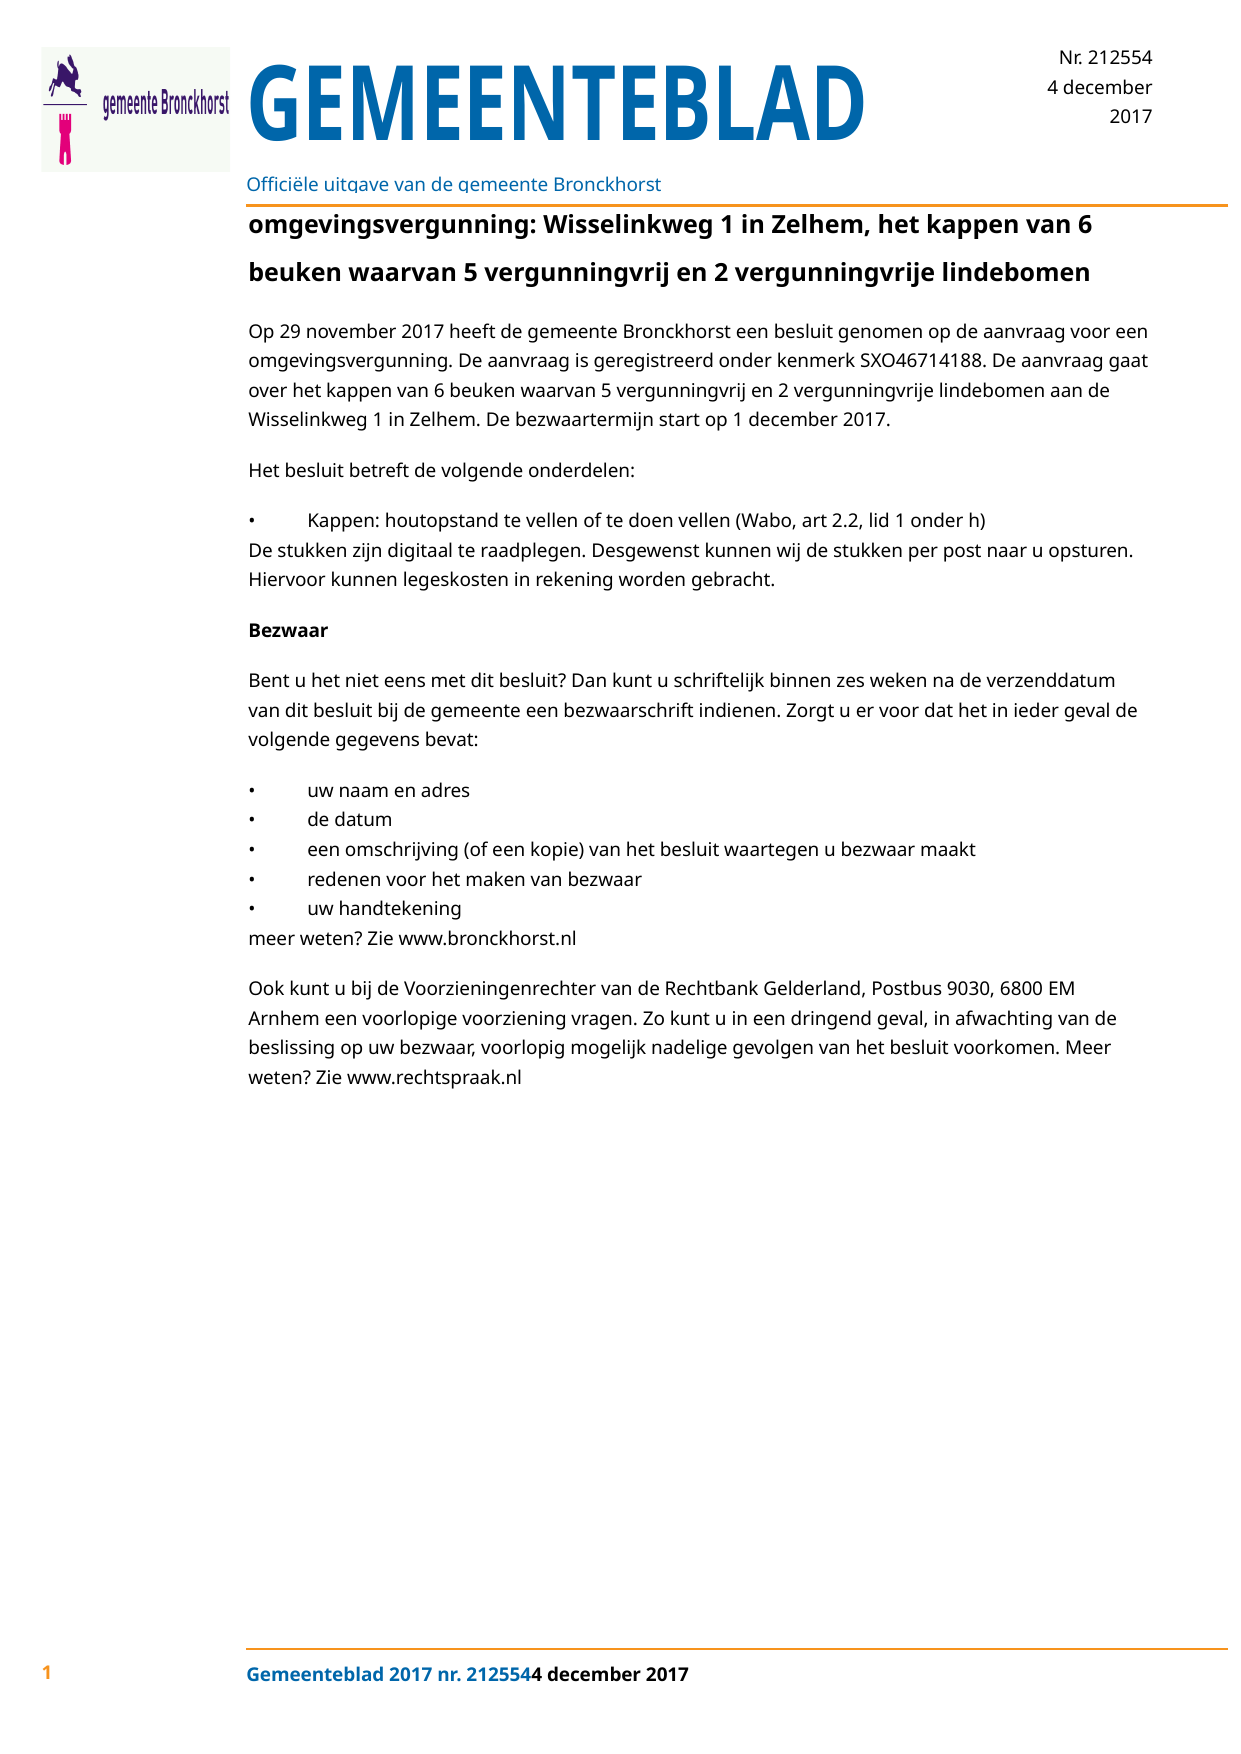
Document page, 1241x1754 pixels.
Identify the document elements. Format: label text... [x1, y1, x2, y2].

picture [41, 47, 231, 172]
text Bent u het niet eens met dit besluit? Dan kunt u schriftelijk binnen zes weken na de verzenddatum van dit besluit bij de gemeente een bezwaarschrift indienen. Zorgt u er voor dat het in ieder geval de volgende gegevens bevat: [248, 667, 1152, 752]
text De stukken zijn digitaal te raadplegen. Desgewenst kunnen wij de stukken per post naar u opsturen. Hiervoor kunnen legeskosten in rekening worden gebracht. [248, 537, 1152, 592]
list Kappen: houtopstand te vellen of te doen vellen (Wabo, art 2.2, lid 1 onder h) [248, 507, 1152, 533]
text Het besluit betreft de volgende onderdelen: [248, 457, 1152, 483]
list uw handtekening [248, 895, 1152, 921]
list de datum [248, 807, 1152, 832]
list uw naam en adres [248, 777, 1152, 803]
list een omschrijving (of een kopie) van het besluit waartegen u bezwaar maakt [248, 836, 1152, 862]
text meer weten? Zie www.bronckhorst.nl [248, 925, 1152, 951]
text Bezwaar [248, 617, 1152, 643]
text omgevingsvergunning: Wisselinkweg 1 in Zelhem, het kappen van 6 beuken waarvan 5 vergunningvrij en 2 vergunningvrije lindebomen [248, 207, 1152, 288]
text Op 29 november 2017 heeft de gemeente Bronckhorst een besluit genomen op de aanvraag voor een omgevingsvergunning. De aanvraag is geregistreerd onder kenmerk SXO46714188. De aanvraag gaat over het kappen van 6 beuken waarvan 5 vergunningvrij en 2 vergunningvrije lindebomen aan de Wisselinkweg 1 in Zelhem. De bezwaartermijn start op 1 december 2017. [248, 318, 1152, 432]
list redenen voor het maken van bezwaar [248, 866, 1152, 892]
text Ook kunt u bij de Voorzieningenrechter van de Rechtbank Gelderland, Postbus 9030, 6800 EM Arnhem een voorlopige voorziening vragen. Zo kunt u in een dringend geval, in afwachting van de beslissing op uw bezwaar, voorlopig mogelijk nadelige gevolgen van het besluit voorkomen. Meer weten? Zie www.rechtspraak.nl [248, 975, 1152, 1090]
